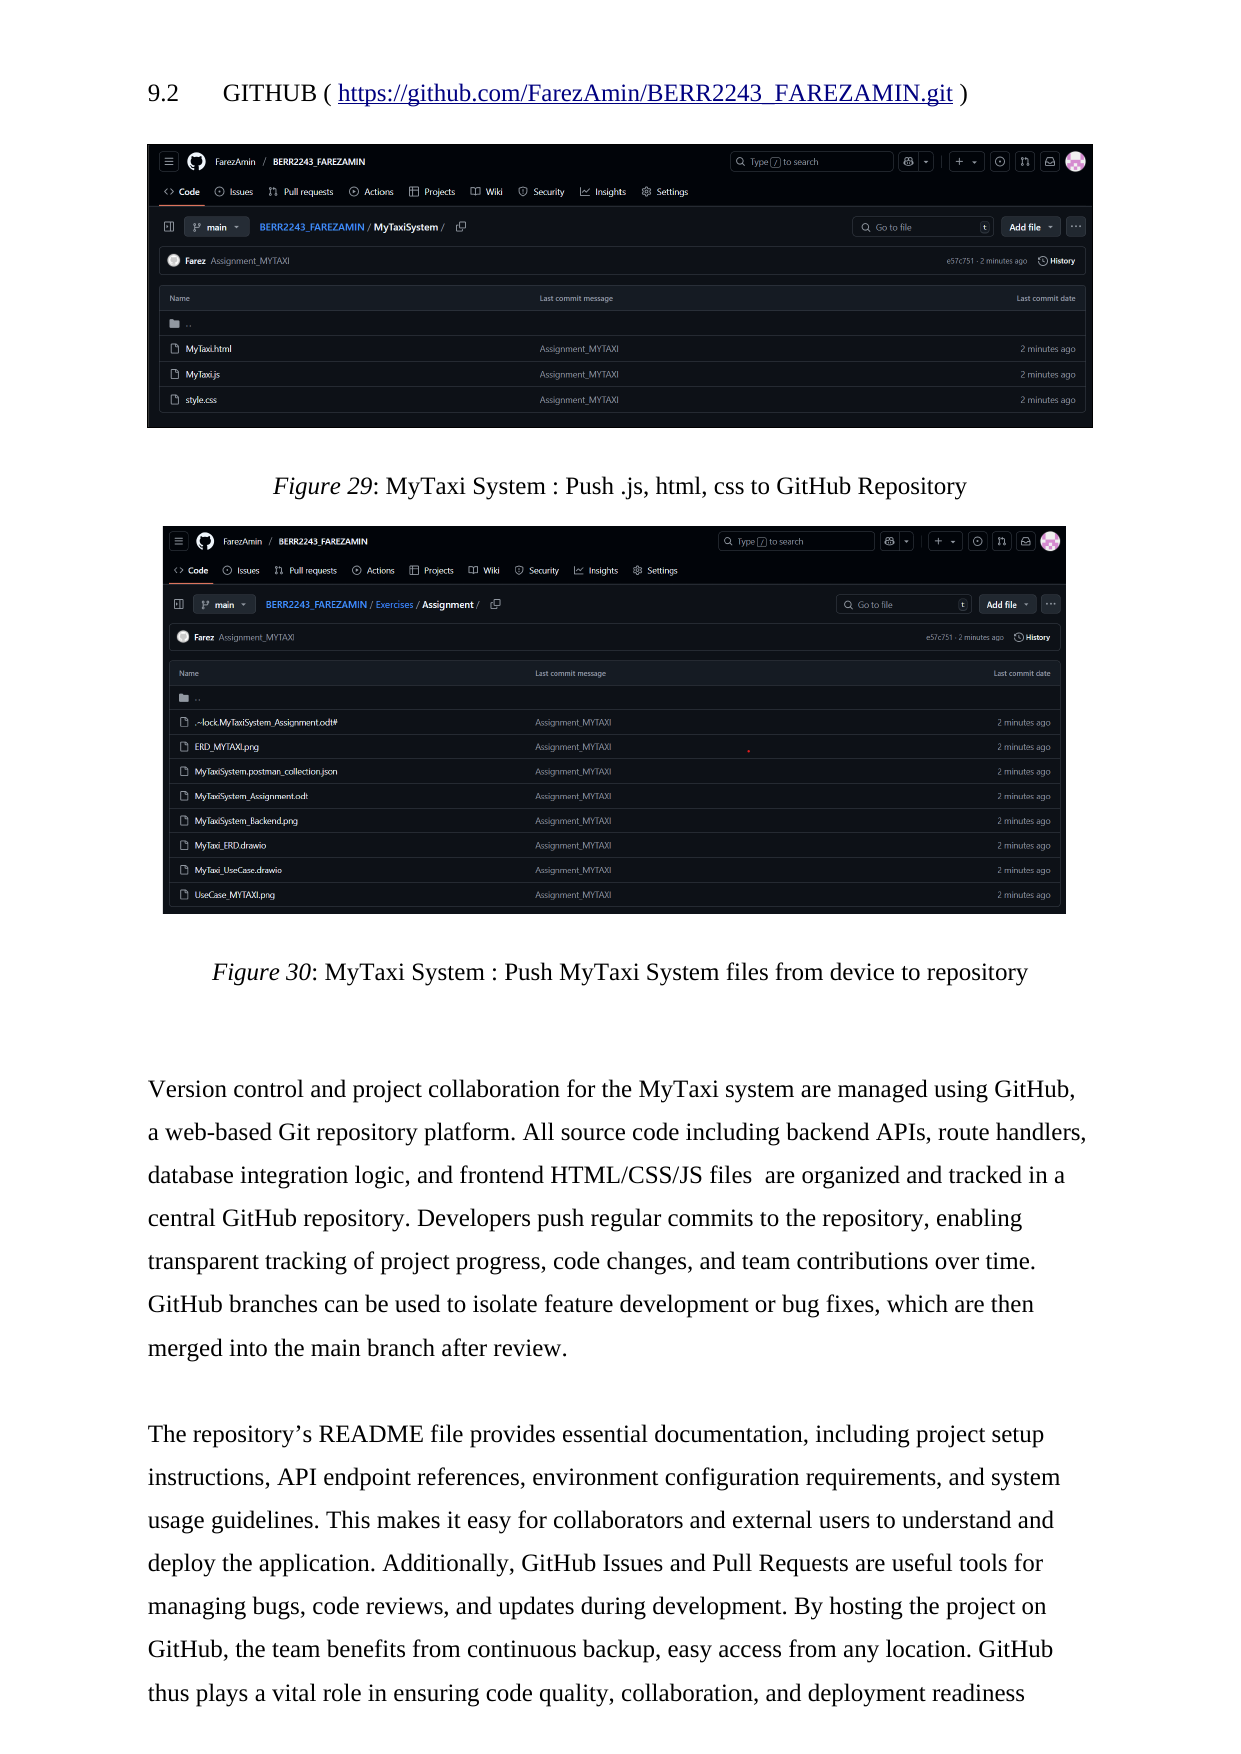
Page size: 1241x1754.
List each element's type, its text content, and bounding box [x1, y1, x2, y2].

text Version control and project collaboration for the MyTaxi system are managed using GitHub, a web-based Git repository platform. All source code including backend APIs, route handlers, database integration logic, and frontend HTML/CSS/JS files are organized and tracked in a central GitHub repository. Developers push regular commits to the repository, enabling transparent tracking of project progress, code changes, and team contributions over time. GitHub branches can be used to isolate feature development or bug fixes, which are then merged into the main branch after review. The repository’s README file provides essential documentation, including project setup instructions, API endpoint references, environment configuration requirements, and system usage guidelines. This makes it easy for collaborators and external users to understand and deploy the application. Additionally, GitHub Issues and Pull Requests are useful tools for managing bugs, code reviews, and updates during development. By hosting the project on GitHub, the team benefits from continuous backup, easy access from any location. GitHub thus plays a vital role in ensuring code quality, collaboration, and deployment readiness [148, 1074, 1093, 1706]
text [148, 136, 1093, 144]
text 9.2 GITHUB ( https://github.com/FarezAmin/BERR2243_FAREZAMIN.git ) [148, 78, 1093, 106]
picture [148, 145, 1092, 427]
picture [162, 526, 1066, 914]
text Figure 29: MyTaxi System : Push .js, html, css to GitHub Repository [148, 428, 1093, 500]
text Figure 30: MyTaxi System : Push MyTaxi System files from device to repository [148, 914, 1093, 986]
